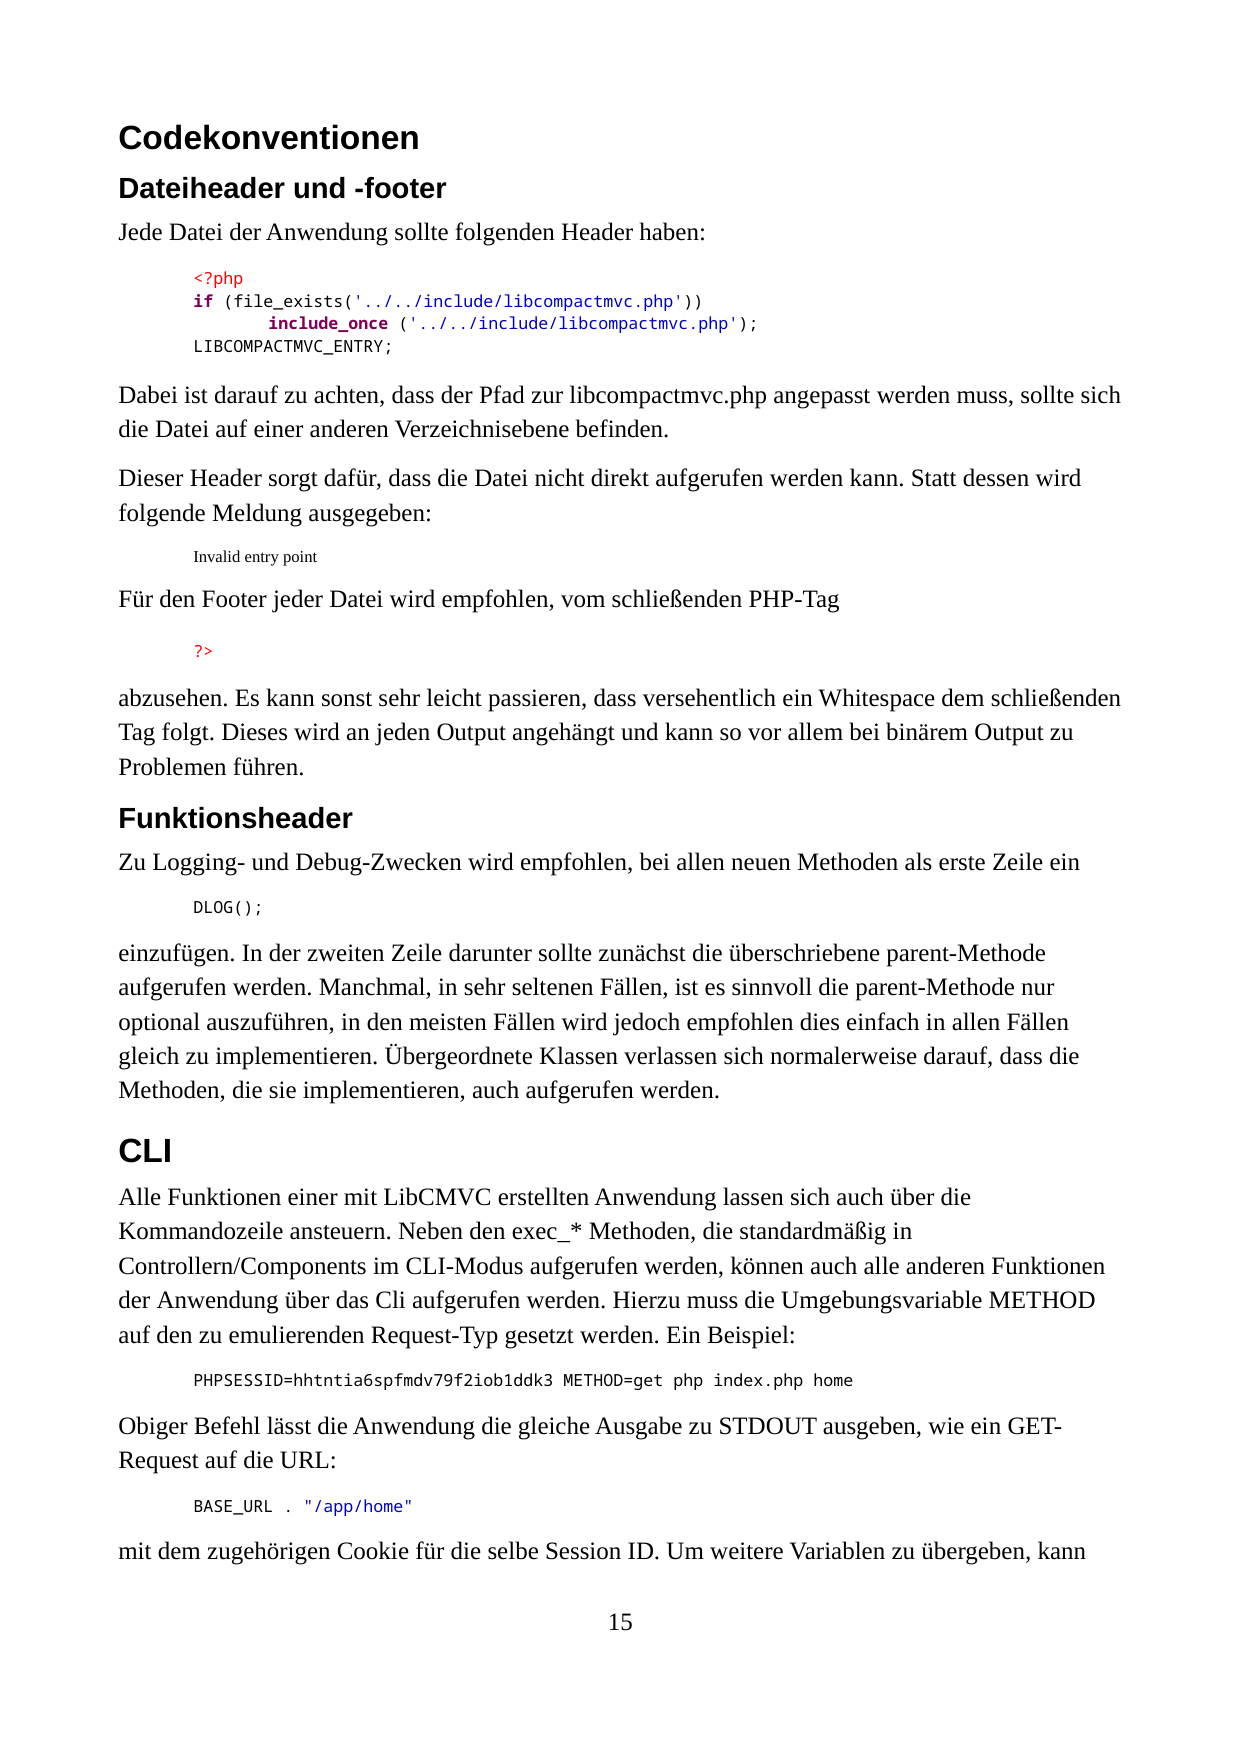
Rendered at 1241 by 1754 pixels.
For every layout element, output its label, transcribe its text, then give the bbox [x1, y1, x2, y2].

subtitle Codekonventionen [118, 118, 1122, 157]
text einzufügen. In der zweiten Zeile darunter sollte zunächst die überschriebene parent-Methode aufgerufen werden. Manchmal, in sehr seltenen Fällen, ist es sinnvoll die parent-Methode nur optional auszuführen, in den meisten Fällen wird jedoch empfohlen dies einfach in allen Fällen gleich zu implementieren. Übergeordnete Klassen verlassen sich normalerweise darauf, dass die Methoden, die sie implementieren, auch aufgerufen werden. [118, 938, 1122, 1104]
text Für den Footer jeder Datei wird empfohlen, vom schließenden PHP-Tag [118, 584, 1122, 613]
text ?> [118, 634, 1122, 662]
text DLOG(); [118, 896, 1122, 918]
text Dieser Header sorgt dafür, dass die Datei nicht direkt aufgerufen werden kann. Statt dessen wird folgende Meldung ausgegeben: [118, 463, 1122, 527]
text Obiger Befehl lässt die Anwendung die gleiche Ausgabe zu STDOUT ausgeben, wie ein GET-Request auf die URL: [118, 1411, 1122, 1474]
subtitle Dateiheader und -footer [118, 171, 1122, 205]
text Jede Datei der Anwendung sollte folgenden Header haben: [118, 217, 1122, 246]
text Dabei ist darauf zu achten, dass der Pfad zur libcompactmvc.php angepasst werden muss, sollte sich die Datei auf einer anderen Verzeichnisebene befinden. [118, 380, 1122, 443]
text mit dem zugehörigen Cookie für die selbe Session ID. Um weitere Variablen zu übergeben, kann [118, 1536, 1122, 1565]
text BASE_URL . "/app/home" [118, 1494, 1122, 1517]
subtitle Funktionsheader [118, 801, 1122, 834]
text Invalid entry point [118, 547, 1122, 566]
text <?php [118, 266, 1122, 289]
text if (file_exists('../../include/libcompactmvc.php')) [118, 289, 1122, 312]
text abzusehen. Es kann sonst sehr leicht passieren, dass versehentlich ein Whitespace dem schließenden Tag folgt. Dieses wird an jeden Output angehängt und kann so vor allem bei binärem Output zu Problemen führen. [118, 683, 1122, 780]
text PHPSESSID=hhtntia6spfmdv79f2iob1ddk3 METHOD=get php index.php home [118, 1369, 1122, 1392]
text LIBCOMPACTMVC_ENTRY; [118, 334, 1122, 357]
text Zu Logging- und Debug-Zwecken wird empfohlen, bei allen neuen Methoden als erste Zeile ein [118, 847, 1122, 876]
text Alle Funktionen einer mit LibCMVC erstellten Anwendung lassen sich auch über die Kommandozeile ansteuern. Neben den exec_* Methoden, die standardmäßig in Controllern/Components im CLI-Modus aufgerufen werden, können auch alle anderen Funktionen der Anwendung über das Cli aufgerufen werden. Hierzu muss die Umgebungsvariable METHOD auf den zu emulierenden Request-Typ gesetzt werden. Ein Beispiel: [118, 1182, 1122, 1349]
text include_once ('../../include/libcompactmvc.php'); [118, 312, 1122, 334]
subtitle CLI [118, 1131, 1122, 1169]
